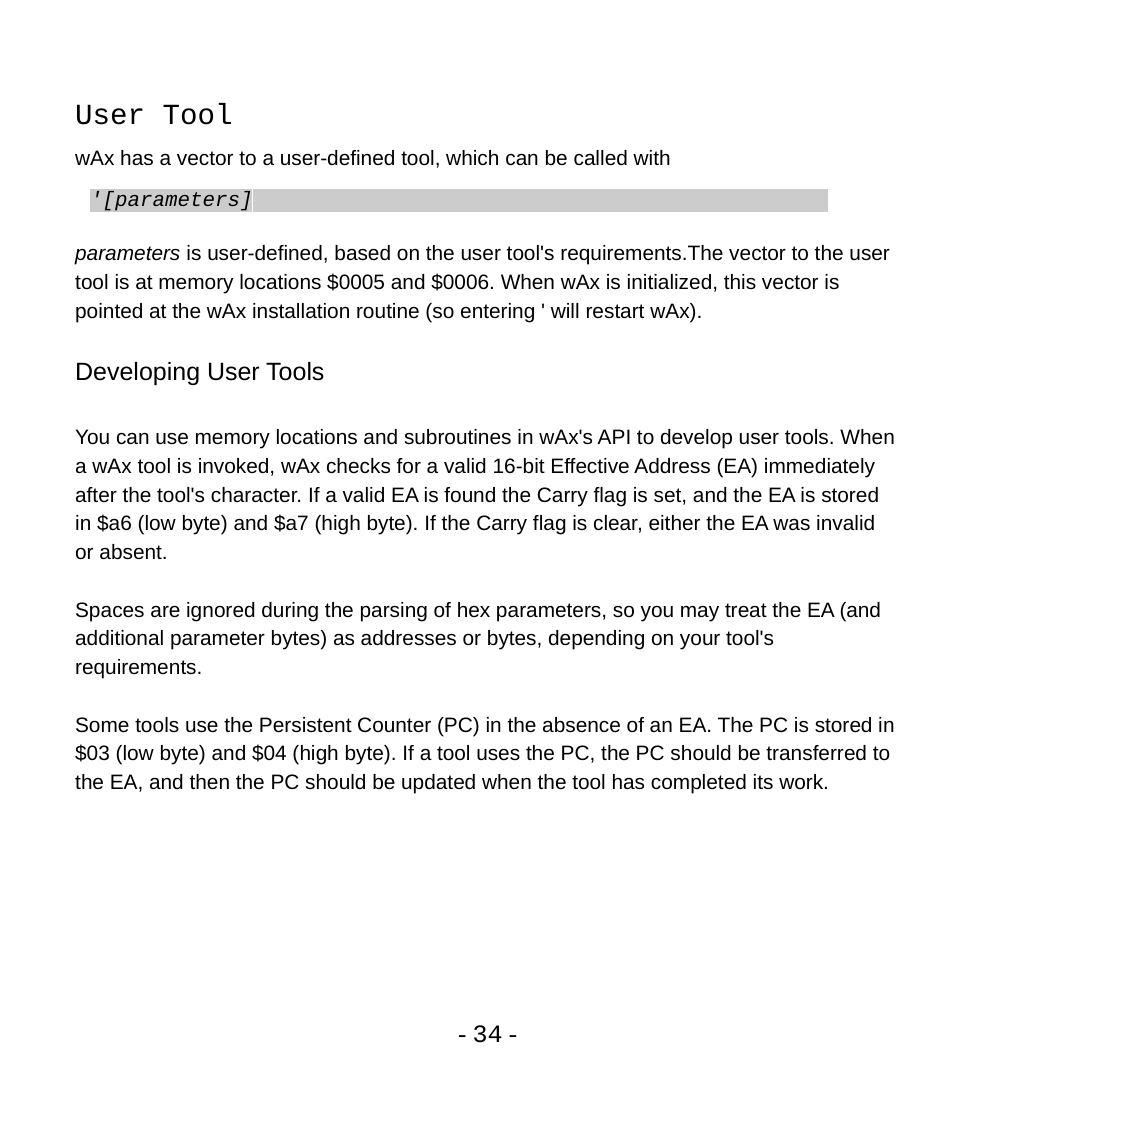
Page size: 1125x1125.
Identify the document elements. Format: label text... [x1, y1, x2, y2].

text '[parameters] [90, 189, 900, 241]
text wAx has a vector to a user-defined tool, which can be called with [75, 146, 900, 169]
subtitle User Tool [75, 100, 900, 133]
text parameters is user-defined, based on the user tool's requirements.The vector to the user tool is at memory locations $0005 and $0006. When wAx is initialized, this vector is pointed at the wAx installation routine (so entering ' will restart wAx). Developing User Tools You can use memory locations and subroutines in wAx's API to develop user tools. When a wAx tool is invoked, wAx checks for a valid 16-bit Effective Address (EA) immediately after the tool's character. If a valid EA is found the Carry flag is set, and the EA is stored in $a6 (low byte) and $a7 (high byte). If the Carry flag is clear, either the EA was invalid or absent. Spaces are ignored during the parsing of hex parameters, so you may treat the EA (and additional parameter bytes) as addresses or bytes, depending on your tool's requirements. Some tools use the Persistent Counter (PC) in the absence of an EA. The PC is stored in $03 (low byte) and $04 (high byte). If a tool uses the PC, the PC should be transferred to the EA, and then the PC should be updated when the tool has completed its work. [75, 241, 900, 794]
